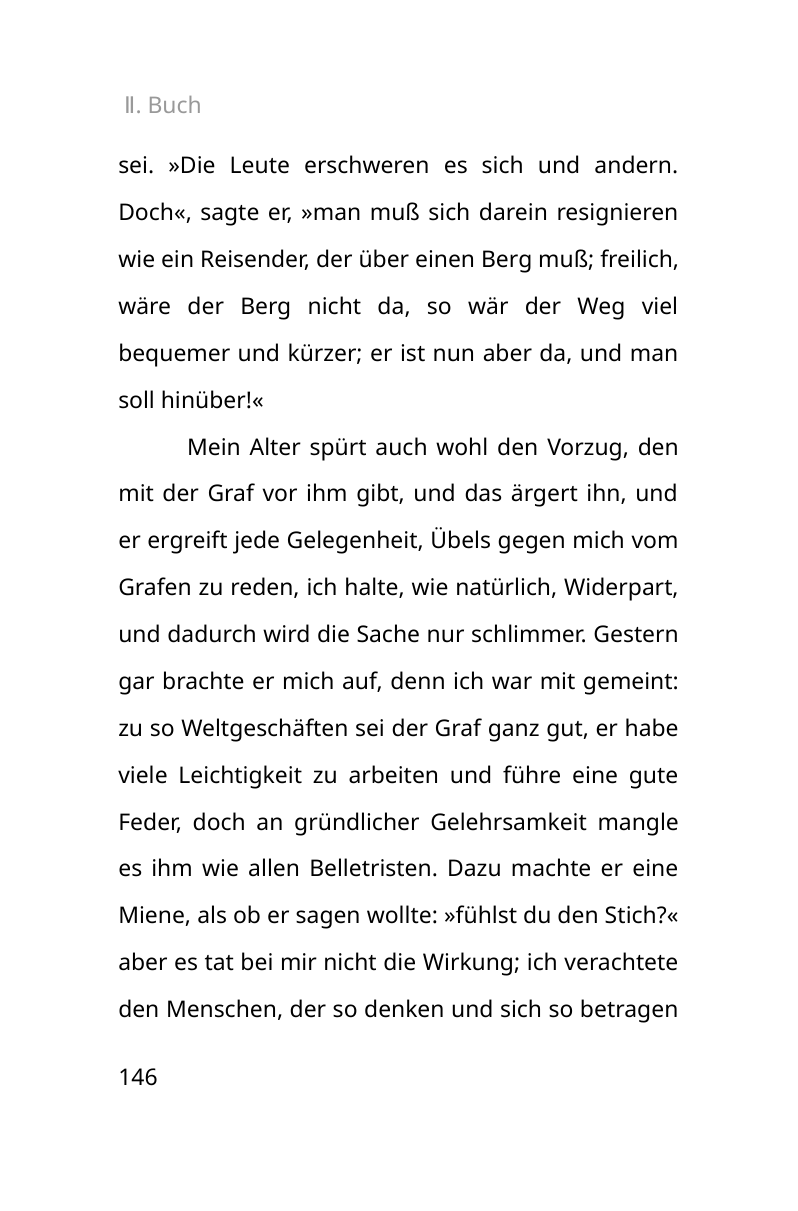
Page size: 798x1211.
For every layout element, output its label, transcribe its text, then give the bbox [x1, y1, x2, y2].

text Mein Alter spürt auch wohl den Vorzug, den mit der Graf vor ihm gibt, und das ärgert ihn, und er ergreift jede Gelegenheit, Übels gegen mich vom Grafen zu reden, ich halte, wie natürlich, Widerpart, und dadurch wird die Sache nur schlimmer. Gestern gar brachte er mich auf, denn ich war mit gemeint: zu so Weltgeschäften sei der Graf ganz gut, er habe viele Leichtigkeit zu arbeiten und führe eine gute Feder, doch an gründlicher Gelehrsamkeit mangle es ihm wie allen Belletristen. Dazu machte er eine Miene, als ob er sagen wollte: »fühlst du den Stich?« aber es tat bei mir nicht die Wirkung; ich verachtete den Menschen, der so denken und sich so betragen [118, 431, 679, 1024]
text sei. »Die Leute erschweren es sich und andern. Doch«, sagte er, »man muß sich darein resignieren wie ein Reisender, der über einen Berg muß; freilich, wäre der Berg nicht da, so wär der Weg viel bequemer und kürzer; er ist nun aber da, und man soll hinüber!« [118, 149, 679, 415]
